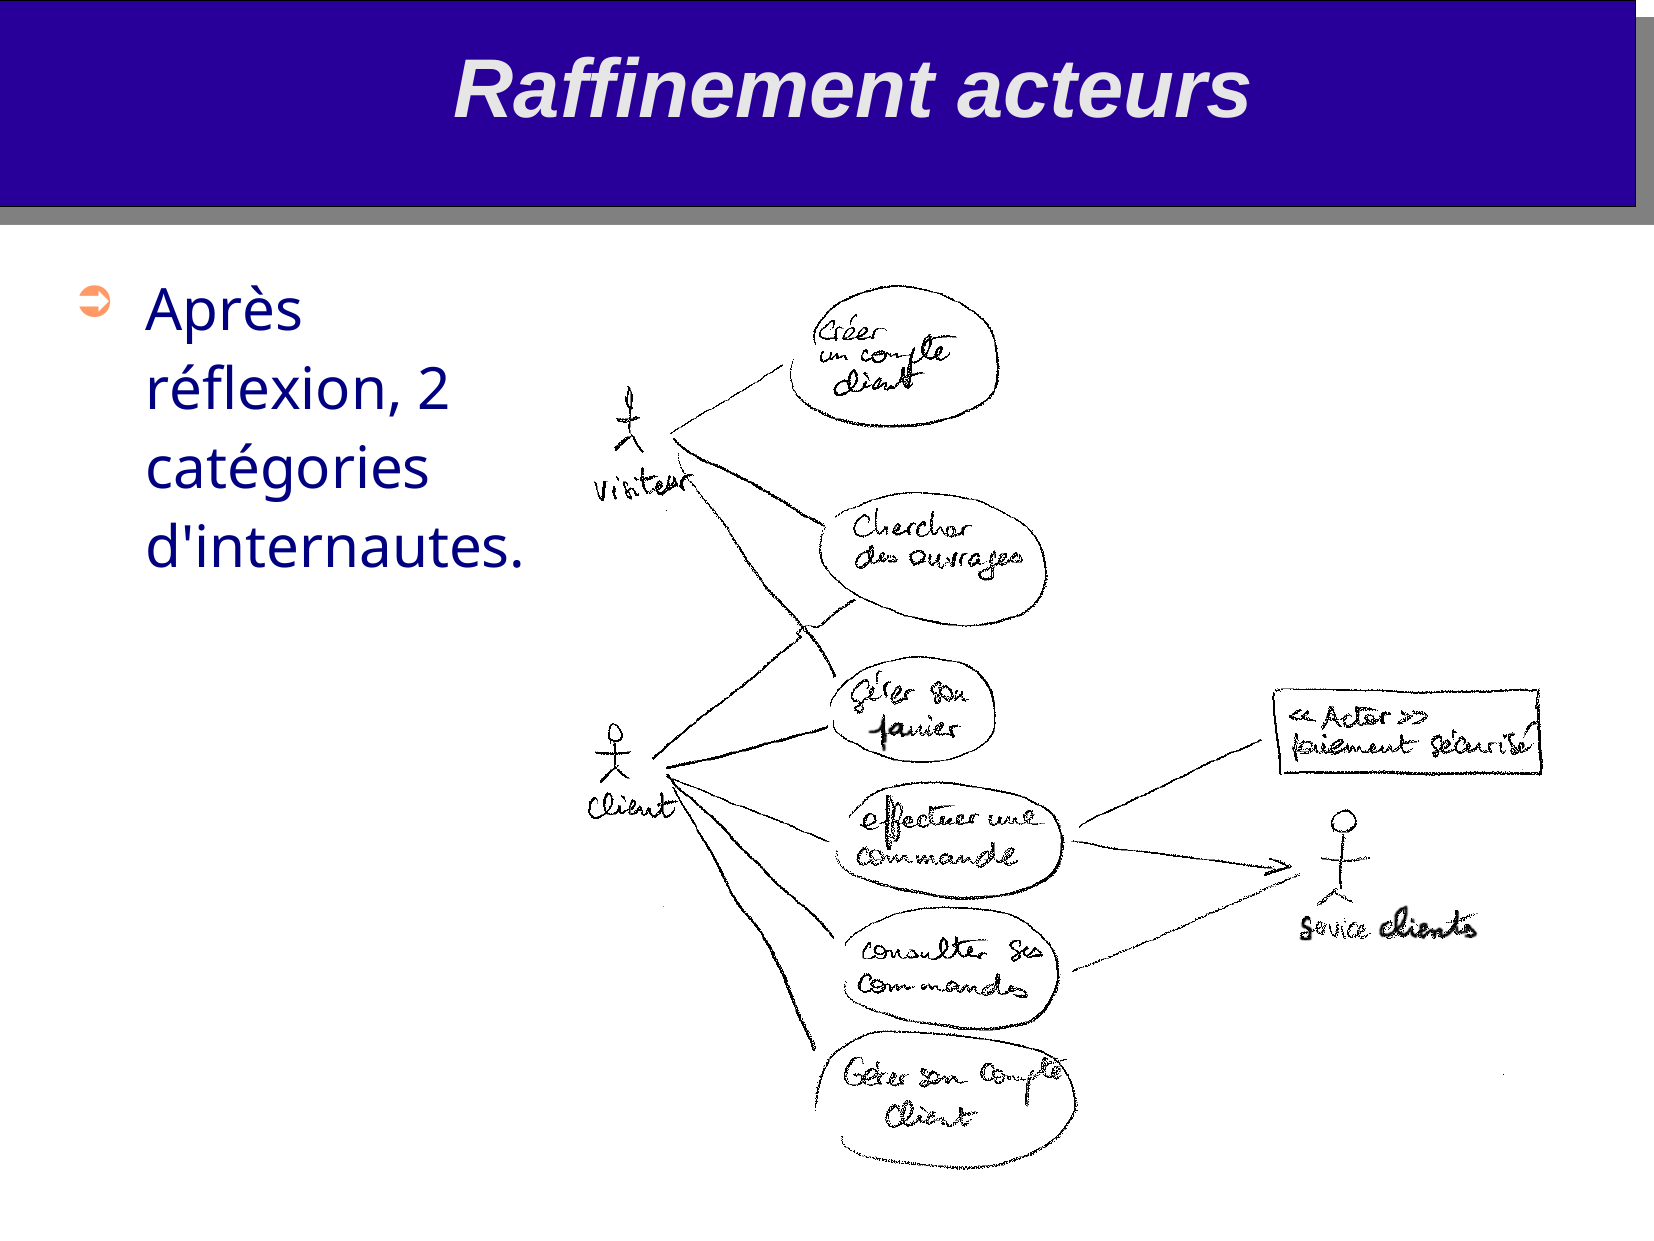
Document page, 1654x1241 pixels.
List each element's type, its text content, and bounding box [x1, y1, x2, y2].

list Après réflexion, 2 catégories d'internautes. [62, 267, 564, 1174]
title Raffinement acteurs [147, 0, 1560, 178]
picture [564, 275, 1558, 1211]
